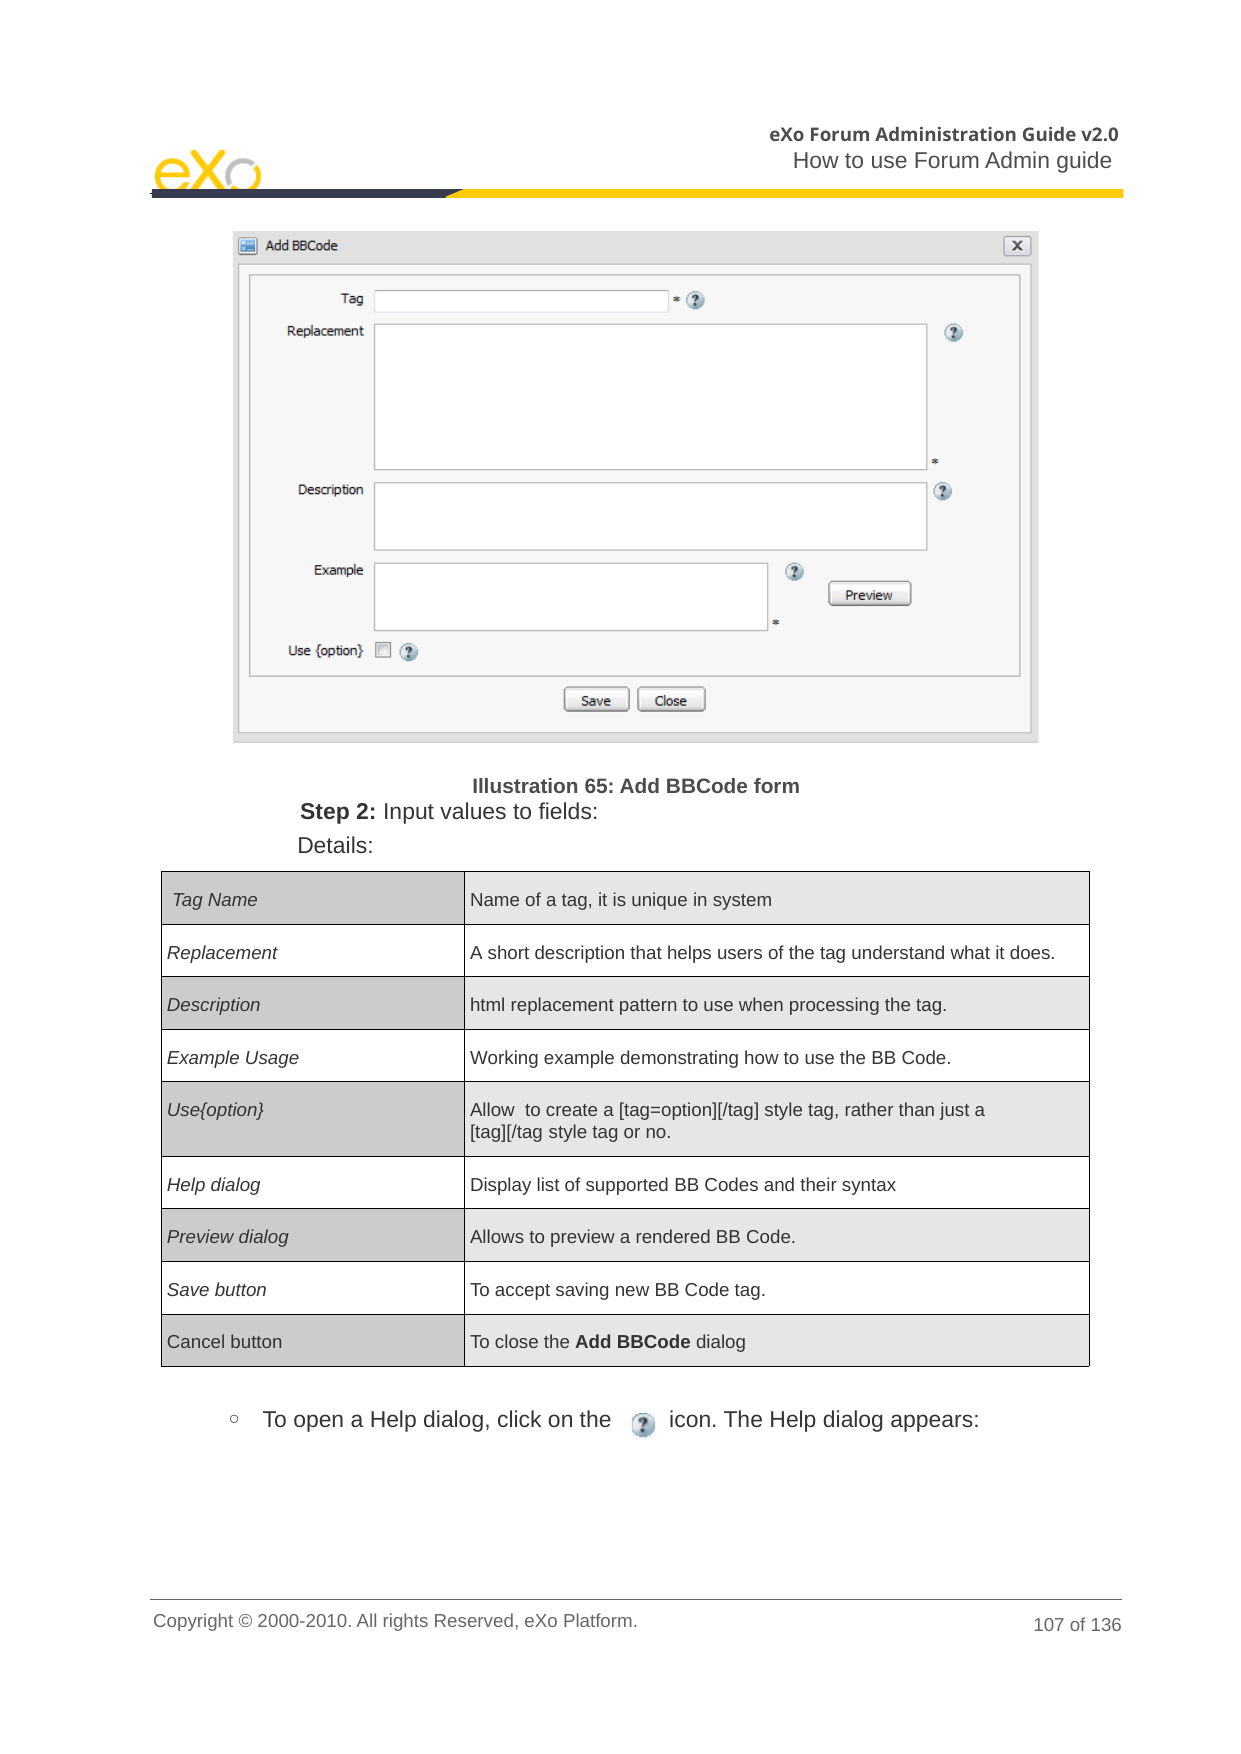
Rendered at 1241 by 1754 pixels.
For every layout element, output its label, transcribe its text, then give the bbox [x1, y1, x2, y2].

table_cell Allows to preview a rendered BB Code. [465, 1209, 1089, 1261]
table_header Tag Name [162, 872, 464, 924]
table_cell Example Usage [162, 1030, 464, 1081]
table_cell Allow to create a [tag=option][/tag] style tag, rather than just a [tag][/tag style tag or no. [465, 1082, 1089, 1156]
list Illustration 65: Add BBCode form [189, 743, 1082, 798]
table_cell Replacement [162, 925, 464, 976]
table_header Name of a tag, it is unique in system [465, 872, 1089, 924]
table_cell To close the Add BBCode dialog [465, 1315, 1089, 1366]
table_cell A short description that helps users of the tag understand what it does. [465, 925, 1089, 976]
text Details: [150, 832, 1122, 858]
table_cell Preview dialog [162, 1209, 464, 1261]
table_cell Cancel button [162, 1315, 464, 1366]
table_cell Description [162, 977, 464, 1029]
picture [232, 231, 1039, 743]
table_cell Help dialog [162, 1157, 464, 1208]
list Step 2: Input values to fields: [189, 223, 1122, 824]
table_cell Use{option} [162, 1082, 464, 1156]
table_cell html replacement pattern to use when processing the tag. [465, 977, 1089, 1029]
list To open a Help dialog, click on the icon. The Help dialog appears: [225, 1406, 1122, 1446]
table_cell Save button [162, 1262, 464, 1313]
table_cell Display list of supported BB Codes and their syntax [465, 1157, 1089, 1208]
table_cell Working example demonstrating how to use the BB Code. [465, 1030, 1089, 1081]
picture [631, 1413, 656, 1439]
table_cell To accept saving new BB Code tag. [465, 1262, 1089, 1313]
picture [151, 149, 1124, 198]
